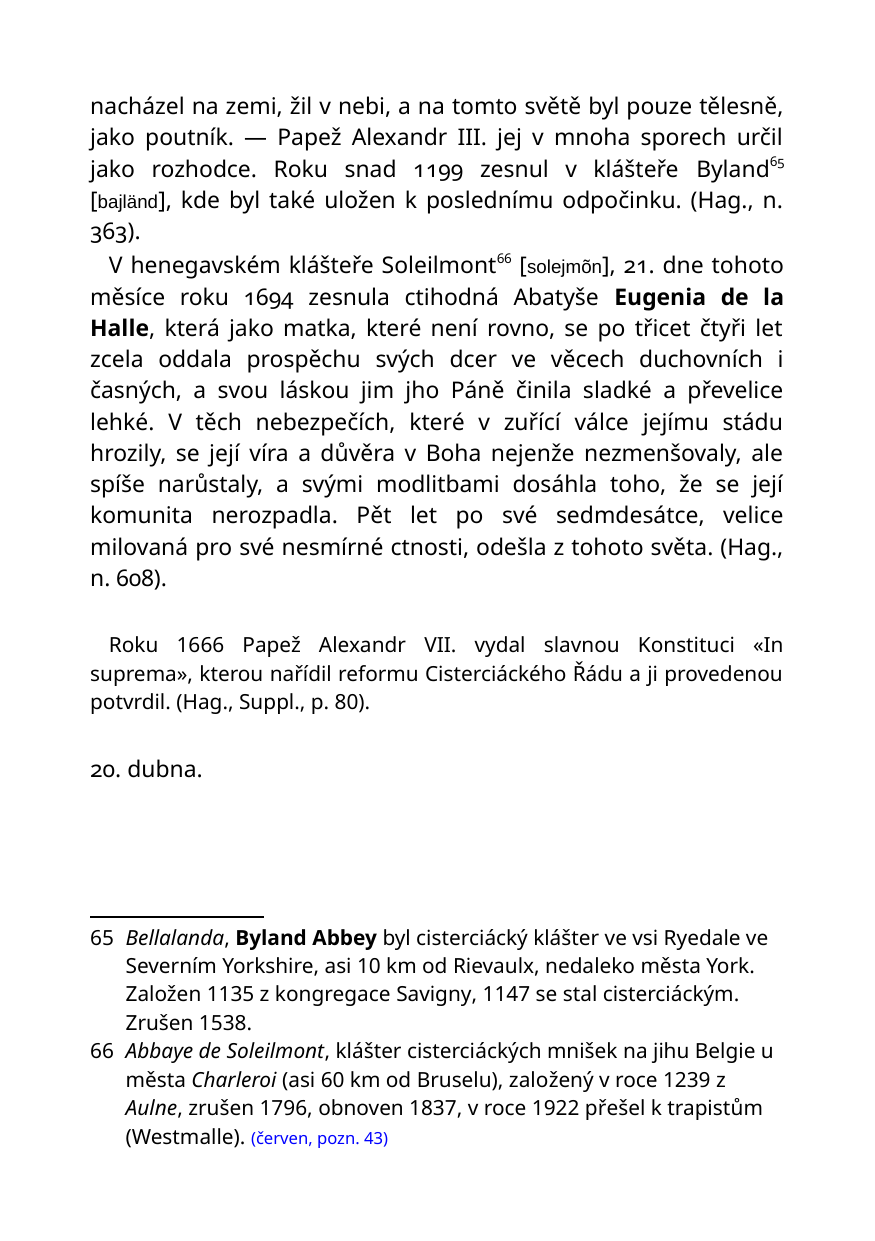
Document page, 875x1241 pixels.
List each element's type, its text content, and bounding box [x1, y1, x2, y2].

text V henegavském klášteře Soleilmont [solejmõn], 21. dne tohoto měsíce roku 1694 zesnula ctihodná Abatyše Eugenia de la Halle, která jako matka, které není rovno, se po třicet čtyři let zcela oddala prospěchu svých dcer ve věcech duchovních i časných, a svou láskou jim jho Páně činila sladké a převelice lehké. V těch nebezpečích, které v zuřící válce jejímu stádu hrozily, se její víra a důvěra v Boha nejenže nezmenšovaly, ale spíše narůstaly, a svými modlitbami dosáhla toho, že se její komunita nerozpadla. Pět let po své sedmdesátce, velice milovaná pro své nesmírné ctnosti, odešla z tohoto světa. (Hag., n. 608). [90, 249, 784, 593]
text nacházel na zemi, žil v nebi, a na tomto světě byl pouze tělesně, jako poutník. — Papež Alexandr III. jej v mnoha sporech určil jako rozhodce. Roku snad 1199 zesnul v klášteře Byland [bajländ], kde byl také uložen k poslednímu odpočinku. (Hag., n. 363). [90, 90, 784, 246]
text Bellalanda, Byland Abbey byl cisterciácký klášter ve vsi Ryedale ve Severním Yorkshire, asi 10 km od Rievaulx, nedaleko města York. Založen 1135 z kongregace Savigny, 1147 se stal cisterciáckým. Zrušen 1538. [90, 923, 784, 1036]
text Roku 1666 Papež Alexandr VII. vydal slavnou Konstituci «In suprema», kterou nařídil reformu Cisterciáckého Řádu a ji provedenou potvrdil. (Hag., Suppl., p. 80). [90, 630, 784, 716]
text Abbaye de Soleilmont, klášter cisterciáckých mnišek na jihu Belgie u města Charleroi (asi 60 km od Bruselu), založený v roce 1239 z Aulne, zrušen 1796, obnoven 1837, v roce 1922 přešel k trapistům (Westmalle). (červen, pozn. 43) [90, 1036, 784, 1150]
text 20. dubna. [90, 753, 784, 784]
